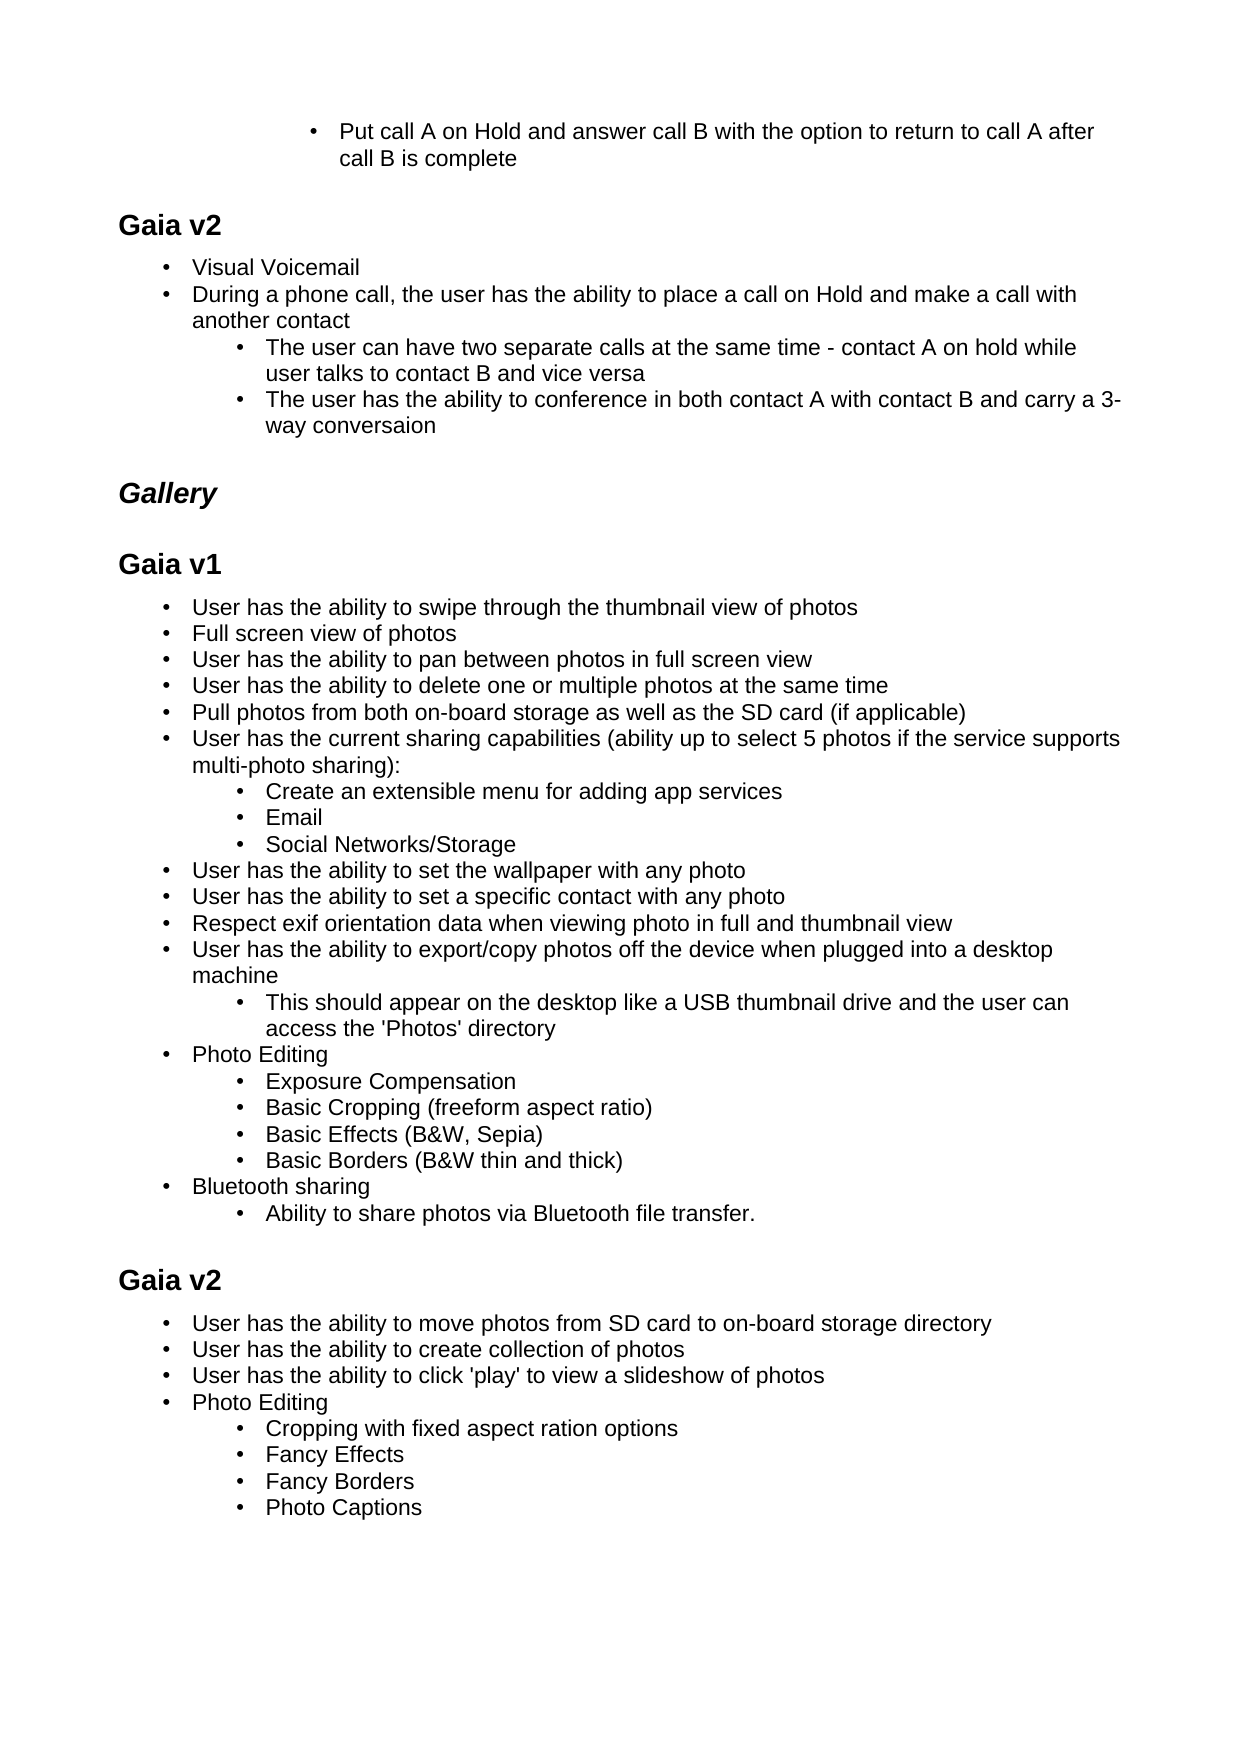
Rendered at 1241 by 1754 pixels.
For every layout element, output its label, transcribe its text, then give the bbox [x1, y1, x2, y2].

list Basic Effects (B&W, Sepia) [236, 1121, 1122, 1147]
list User has the current sharing capabilities (ability up to select 5 photos if the service supports multi-photo sharing): [162, 725, 1122, 778]
list Pull photos from both on-board storage as well as the SD card (if applicable) [162, 699, 1122, 725]
list User has the ability to click 'play' to view a slideshow of photos [162, 1362, 1122, 1388]
list Fancy Effects [236, 1441, 1122, 1468]
list User has the ability to pan between photos in full screen view [162, 646, 1122, 672]
list Email [236, 804, 1122, 831]
list Fancy Borders [236, 1468, 1122, 1494]
list Basic Cropping (freeform aspect ratio) [236, 1094, 1122, 1121]
list User has the ability to set a specific contact with any photo [162, 883, 1122, 910]
list Photo Editing [162, 1041, 1122, 1068]
list Basic Borders (B&W thin and thick) [236, 1147, 1122, 1173]
list During a phone call, the user has the ability to place a call on Hold and make a call with another contact [162, 281, 1122, 333]
list Exposure Compensation [236, 1068, 1122, 1094]
list Photo Captions [236, 1494, 1122, 1520]
subtitle Gaia v2 [118, 1263, 1122, 1297]
list User has the ability to delete one or multiple photos at the same time [162, 672, 1122, 699]
subtitle Gaia v2 [118, 208, 1122, 242]
list User has the ability to set the wallpaper with any photo [162, 857, 1122, 883]
list User has the ability to move photos from SD card to on-board storage directory [162, 1309, 1122, 1336]
list Social Networks/Storage [236, 831, 1122, 857]
list Full screen view of photos [162, 620, 1122, 646]
list User has the ability to export/copy photos off the device when plugged into a desktop machine [162, 936, 1122, 989]
list Create an extensible menu for adding app services [236, 778, 1122, 804]
list This should appear on the desktop like a USB thumbnail drive and the user can access the 'Photos' directory [236, 989, 1122, 1041]
list Ability to share photos via Bluetooth file transfer. [236, 1199, 1122, 1226]
list User has the ability to create collection of photos [162, 1336, 1122, 1362]
list The user can have two separate calls at the same time - contact A on hold while user talks to contact B and vice versa [236, 333, 1122, 386]
subtitle Gallery [118, 476, 1122, 510]
list Cropping with fixed aspect ration options [236, 1415, 1122, 1441]
list Bluetooth sharing [162, 1173, 1122, 1199]
list Visual Voicemail [162, 254, 1122, 281]
subtitle Gaia v1 [118, 547, 1122, 581]
list Photo Editing [162, 1388, 1122, 1415]
list Put call A on Hold and answer call B with the option to return to call A after call B is complete [309, 118, 1122, 171]
list Respect exif orientation data when viewing photo in full and thumbnail view [162, 910, 1122, 936]
list User has the ability to swipe through the thumbnail view of photos [162, 593, 1122, 620]
list The user has the ability to conference in both contact A with contact B and carry a 3-way conversaion [236, 386, 1122, 439]
